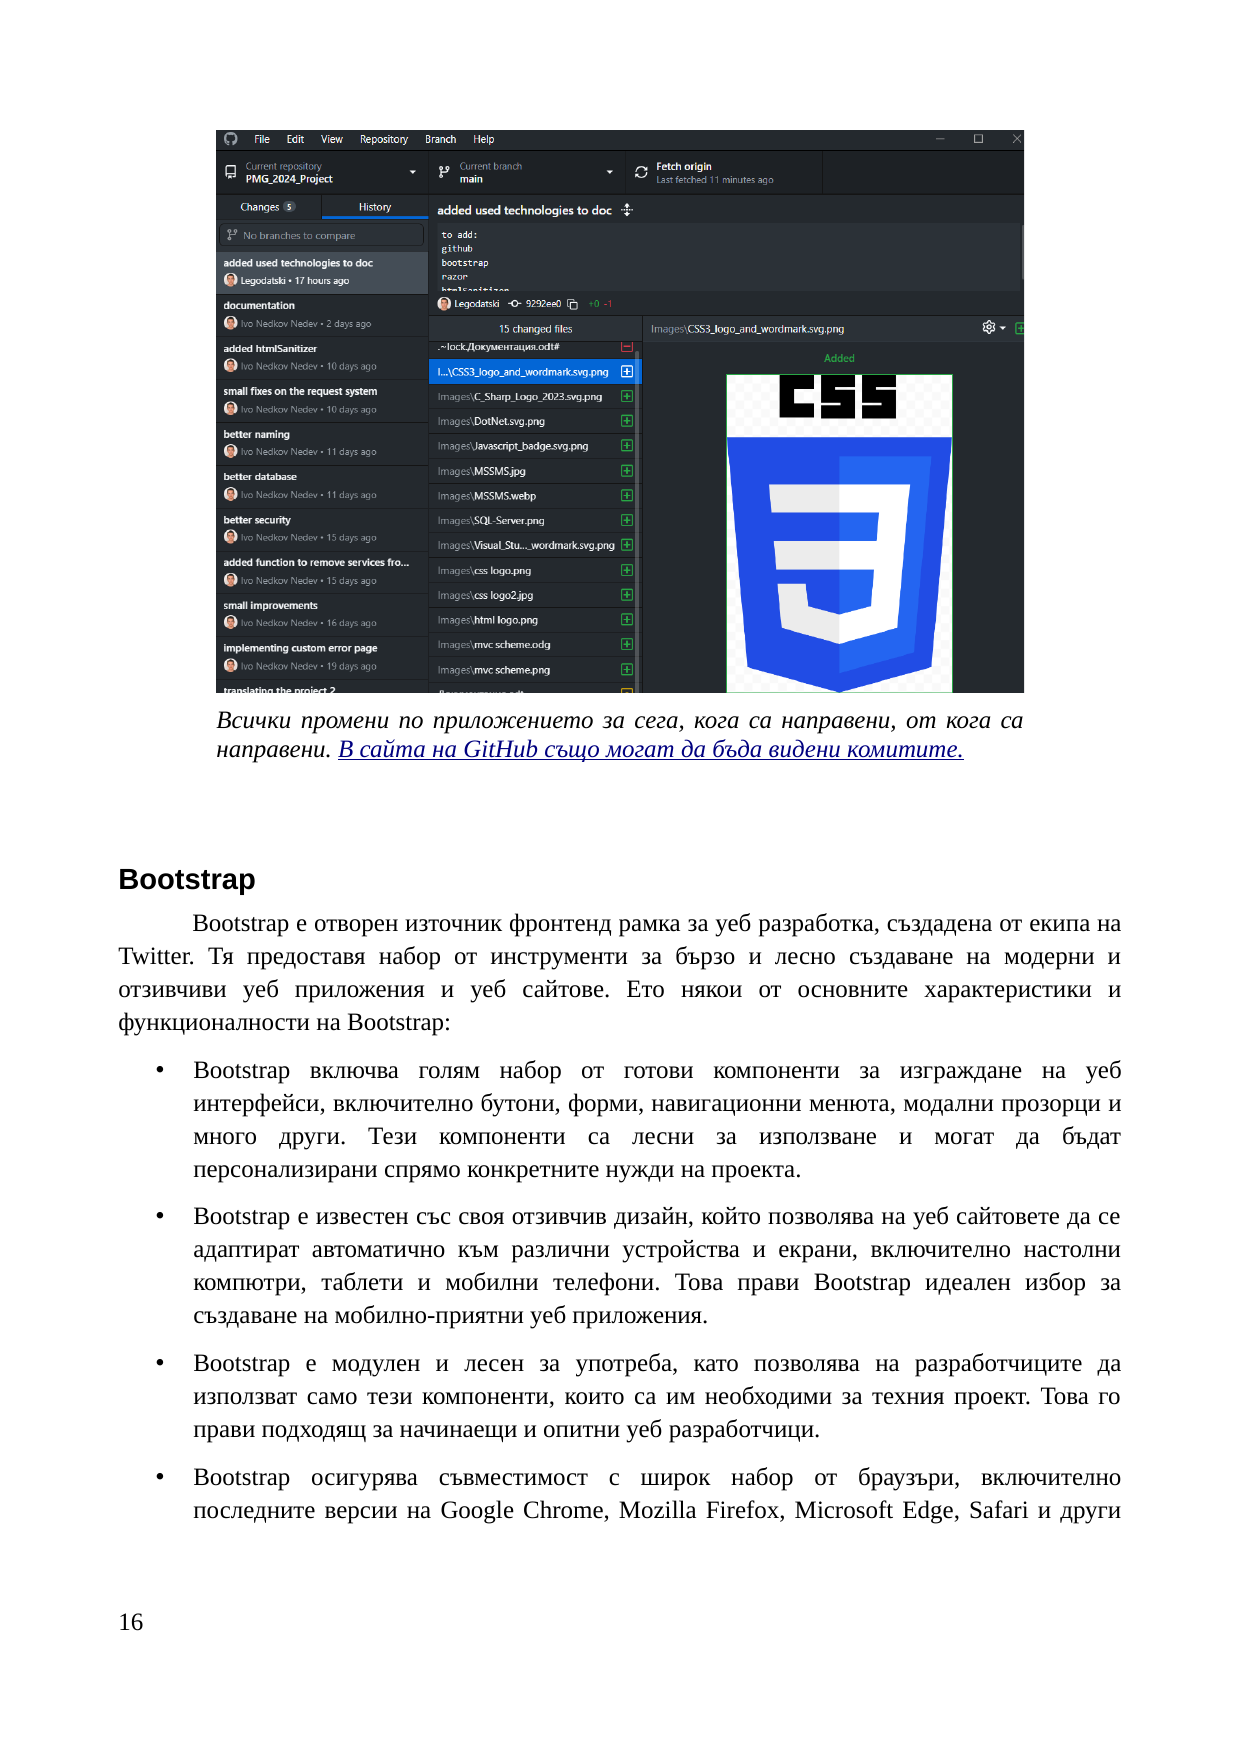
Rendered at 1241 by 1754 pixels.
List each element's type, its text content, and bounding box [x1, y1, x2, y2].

text Всички промени по приложението за сега, кога са направени, от кога са направени. В сайта на GitHub също могат да бъда видени комитите. [216, 693, 1024, 763]
list Bootstrap е известен със своя отзивчив дизайн, който позволява на уеб сайтовете да се адаптират автоматично към различни устройства и екрани, включително настолни компютри, таблети и мобилни телефони. Това прави Bootstrap идеален избор за създаване на мобилно-приятни уеб приложения. [156, 1201, 1122, 1329]
picture [216, 130, 1025, 693]
list Bootstrap включва голям набор от готови компоненти за изграждане на уеб интерфейси, включително бутони, форми, навигационни менюта, модални прозорци и много други. Тези компоненти са лесни за използване и могат да бъдат персонализирани спрямо конкретните нужди на проекта. [156, 1055, 1122, 1183]
text Bootstrap е отворен източник фронтенд рамка за уеб разработка, създадена от екипа на Twitter. Тя предоставя набор от инструменти за бързо и лесно създаване на модерни и отзивчиви уеб приложения и уеб сайтове. Ето някои от основните характеристики и функционалности на Bootstrap: [118, 908, 1122, 1036]
list Bootstrap осигурява съвместимост с широк набор от браузъри, включително последните версии на Google Chrome, Mozilla Firefox, Microsoft Edge, Safari и други [156, 1462, 1122, 1523]
subtitle Bootstrap [118, 862, 1122, 896]
list Bootstrap е модулен и лесен за употреба, като позволява на разработчиците да използват само тези компоненти, които са им необходими за техния проект. Това го прави подходящ за начинаещи и опитни уеб разработчици. [156, 1348, 1122, 1443]
